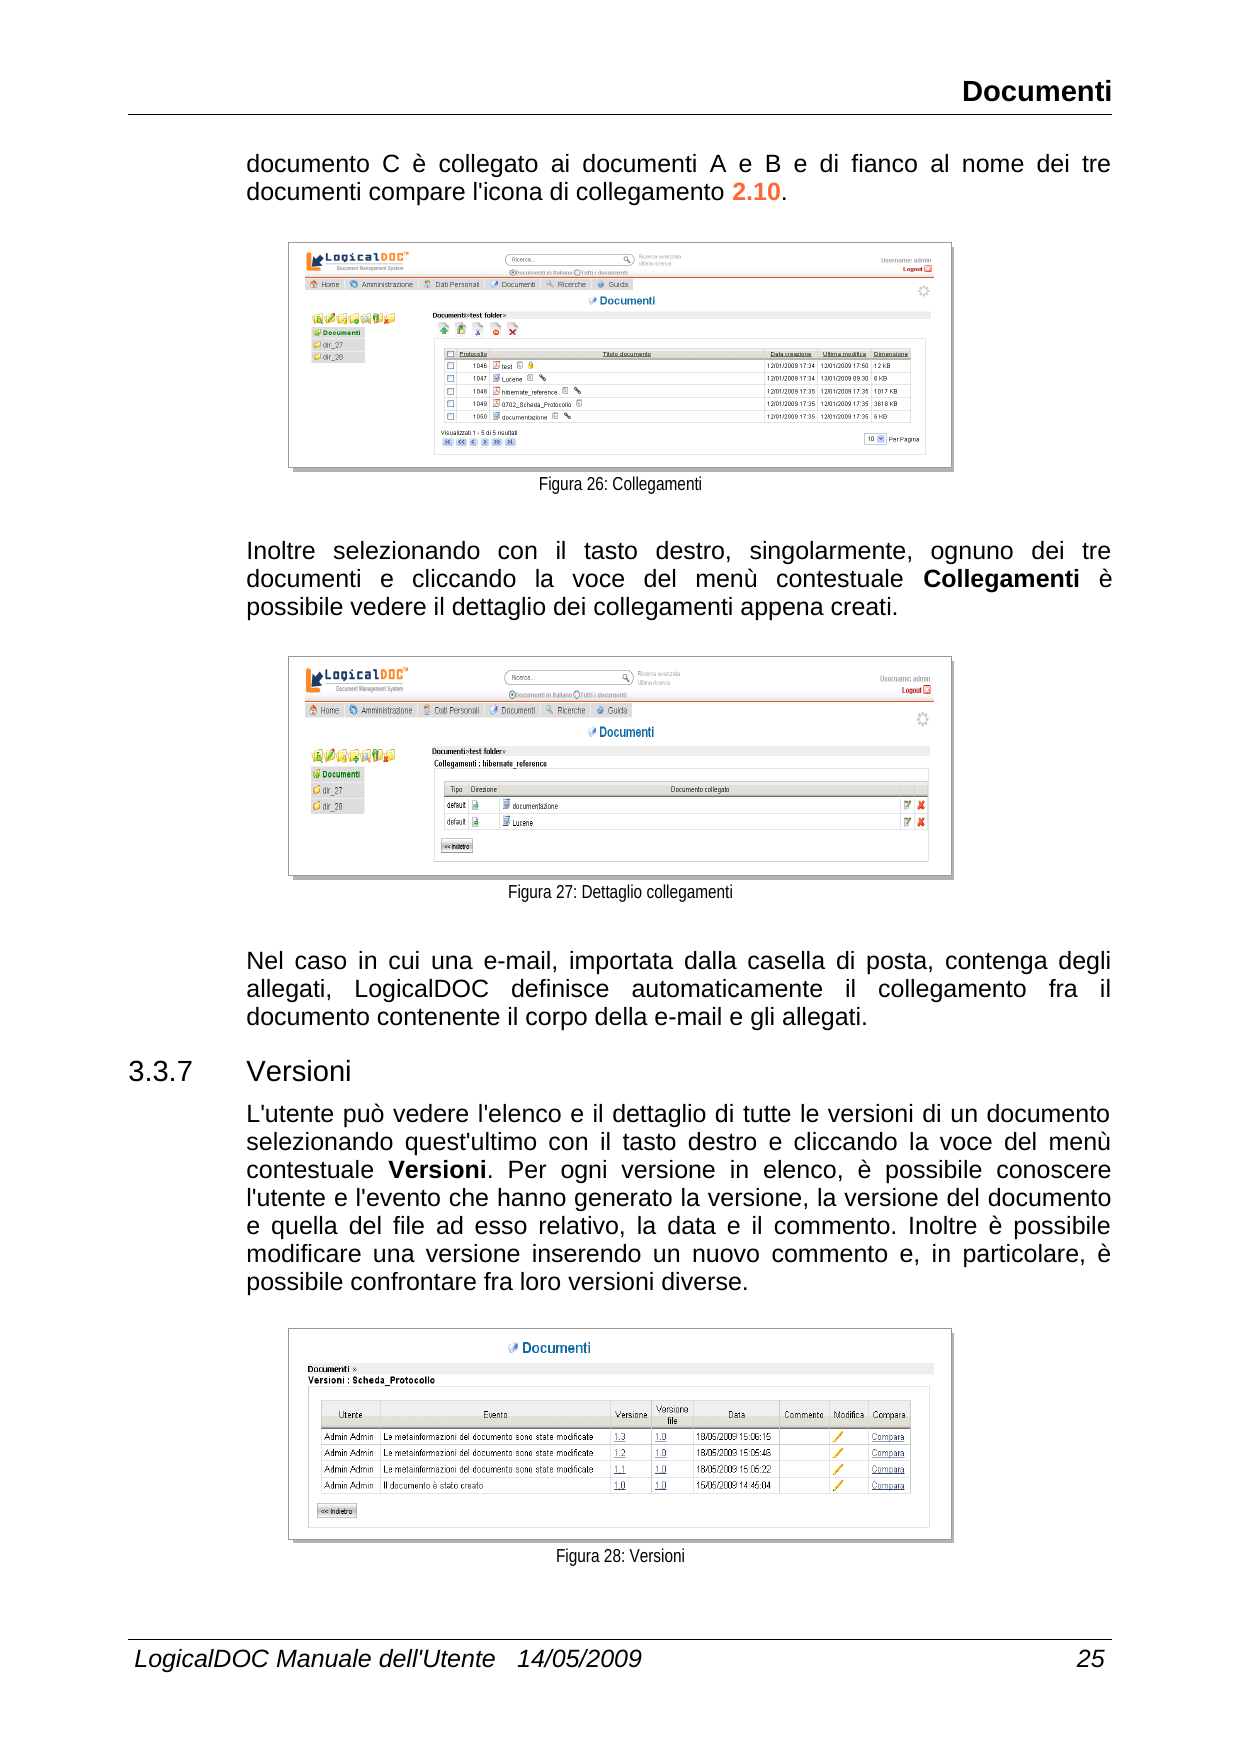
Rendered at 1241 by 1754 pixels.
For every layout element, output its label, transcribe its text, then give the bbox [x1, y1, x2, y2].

text documento C è collegato ai documenti A e B e di fianco al nome dei tre documenti compare l'icona di collegamento 2.10. [246, 150, 1112, 206]
text L'utente può vedere l'elenco e il dettaglio di tutte le versioni di un documento selezionando quest'ultimo con il tasto destro e cliccando la voce del menù contestuale Versioni. Per ogni versione in elenco, è possibile conoscere l'utente e l'evento che hanno generato la versione, la versione del documento e quella del file ad esso relativo, la data e il commento. Inoltre è possibile modificare una versione inserendo un nuovo commento e, in particolare, è possibile confrontare fra loro versioni diverse. [246, 1100, 1112, 1296]
text Figura 28: Versioni [288, 1540, 952, 1566]
picture [305, 251, 934, 458]
picture [305, 665, 934, 866]
text Inoltre selezionando con il tasto destro, singolarmente, ognuno dei tre documenti e cliccando la voce del menù contestuale Collegamenti è possibile vedere il dettaglio dei collegamenti appena creati. [246, 537, 1112, 620]
text Figura 27: Dettaglio collegamenti [288, 876, 952, 903]
text Nel caso in cui una e-mail, importata dalla casella di posta, contenga degli allegati, LogicalDOC definisce automaticamente il collegamento fra il documento contenente il corpo della e-mail e gli allegati. [246, 947, 1112, 1030]
text Figura 26: Collegamenti [288, 468, 952, 494]
subtitle Versioni [128, 1055, 1112, 1088]
